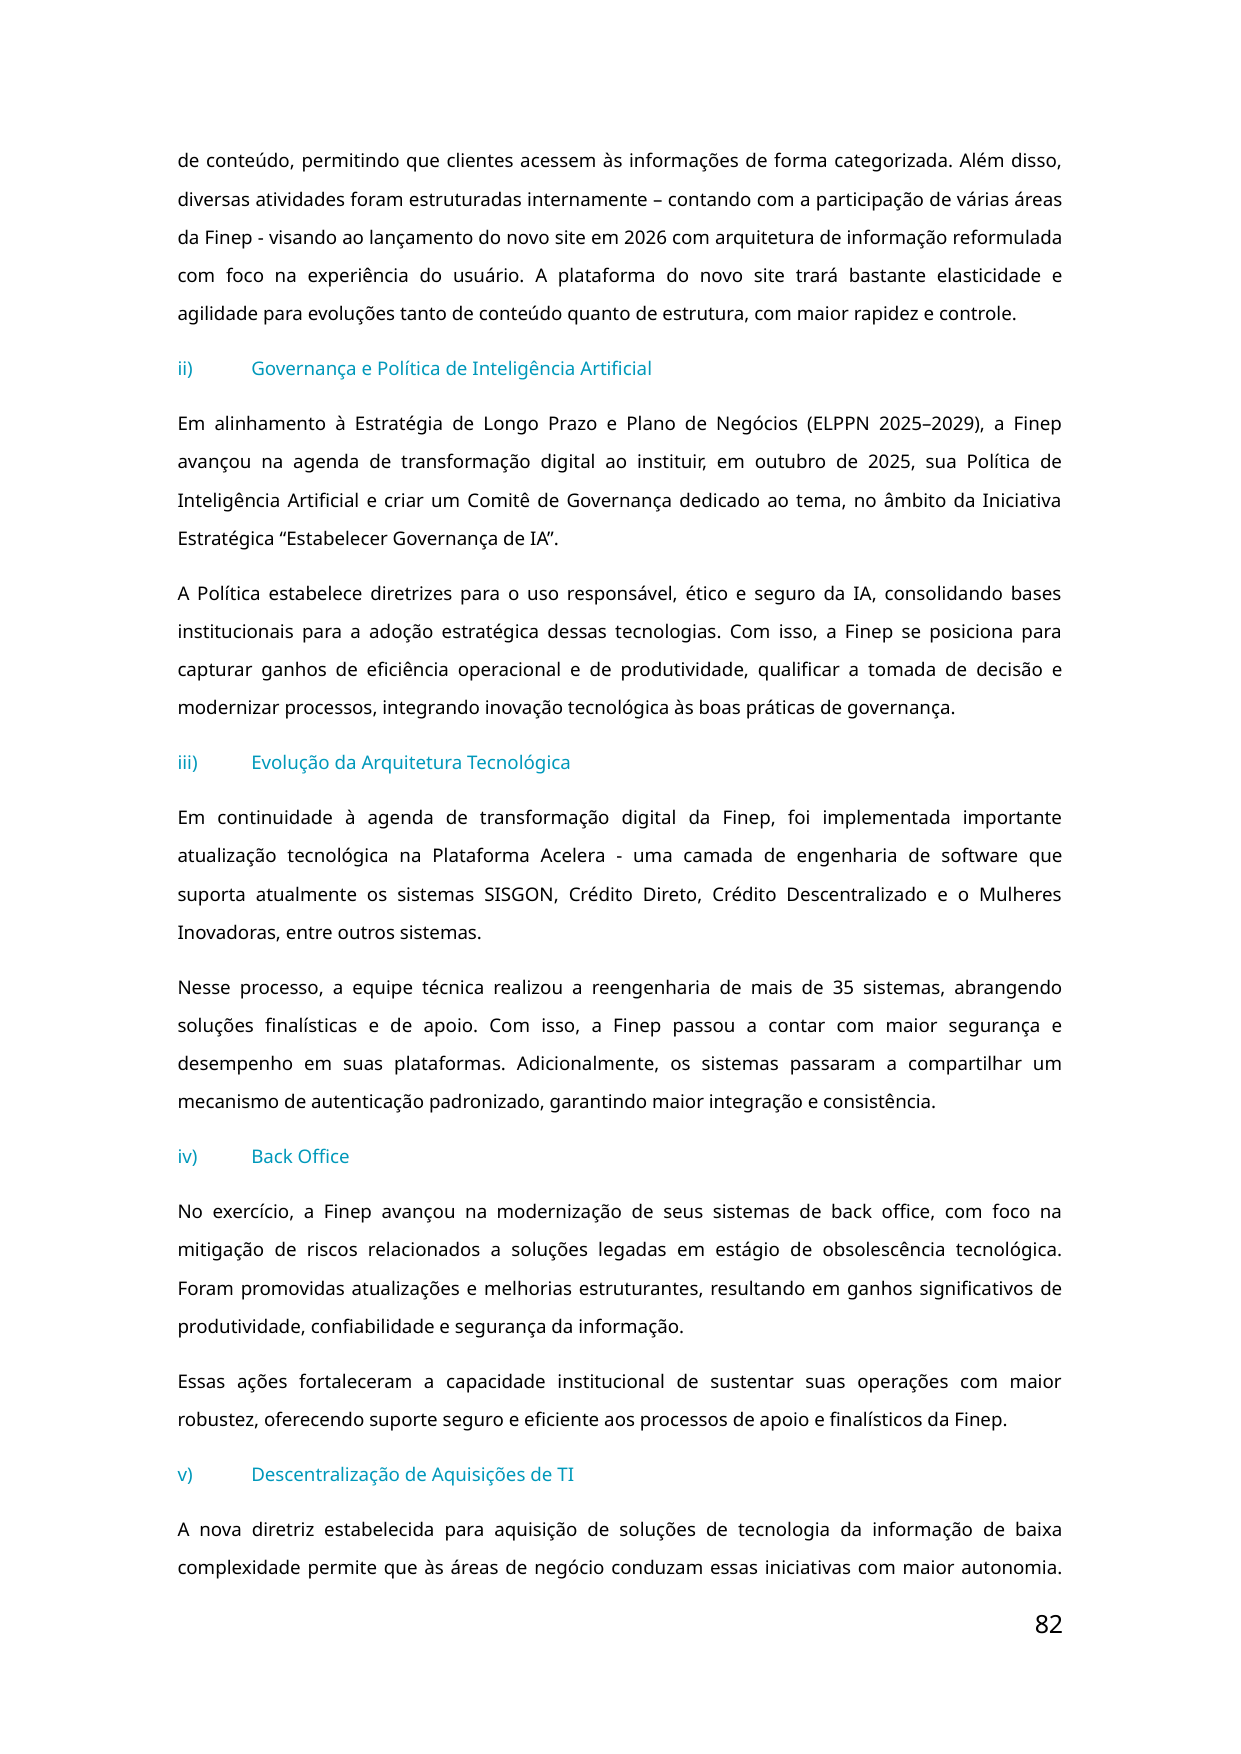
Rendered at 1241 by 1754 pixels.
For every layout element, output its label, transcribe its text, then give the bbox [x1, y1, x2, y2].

text Em alinhamento à Estratégia de Longo Prazo e Plano de Negócios (ELPPN 2025–2029), a Finep avançou na agenda de transformação digital ao instituir, em outubro de 2025, sua Política de Inteligência Artificial e criar um Comitê de Governança dedicado ao tema, no âmbito da Iniciativa Estratégica “Estabelecer Governança de IA”. [177, 410, 1063, 551]
text ii) Governança e Política de Inteligência Artificial [177, 356, 1063, 381]
text iv) Back Office [177, 1144, 1063, 1169]
text v) Descentralização de Aquisições de TI [177, 1461, 1063, 1487]
text iii) Evolução da Arquitetura Tecnológica [177, 749, 1063, 775]
text A Política estabelece diretrizes para o uso responsável, ético e seguro da IA, consolidando bases institucionais para a adoção estratégica dessas tecnologias. Com isso, a Finep se posiciona para capturar ganhos de eficiência operacional e de produtividade, qualificar a tomada de decisão e modernizar processos, integrando inovação tecnológica às boas práticas de governança. [177, 580, 1063, 720]
text Nesse processo, a equipe técnica realizou a reengenharia de mais de 35 sistemas, abrangendo soluções finalísticas e de apoio. Com isso, a Finep passou a contar com maior segurança e desempenho em suas plataformas. Adicionalmente, os sistemas passaram a compartilhar um mecanismo de autenticação padronizado, garantindo maior integração e consistência. [177, 974, 1063, 1114]
text de conteúdo, permitindo que clientes acessem às informações de forma categorizada. Além disso, diversas atividades foram estruturadas internamente – contando com a participação de várias áreas da Finep - visando ao lançamento do novo site em 2026 com arquitetura de informação reformulada com foco na experiência do usuário. A plataforma do novo site trará bastante elasticidade e agilidade para evoluções tanto de conteúdo quanto de estrutura, com maior rapidez e controle. [177, 148, 1063, 326]
text A nova diretriz estabelecida para aquisição de soluções de tecnologia da informação de baixa complexidade permite que às áreas de negócio conduzam essas iniciativas com maior autonomia. [177, 1516, 1063, 1580]
text Em continuidade à agenda de transformação digital da Finep, foi implementada importante atualização tecnológica na Plataforma Acelera - uma camada de engenharia de software que suporta atualmente os sistemas SISGON, Crédito Direto, Crédito Descentralizado e o Mulheres Inovadoras, entre outros sistemas. [177, 804, 1063, 945]
text No exercício, a Finep avançou na modernização de seus sistemas de back office, com foco na mitigação de riscos relacionados a soluções legadas em estágio de obsolescência tecnológica. Foram promovidas atualizações e melhorias estruturantes, resultando em ganhos significativos de produtividade, confiabilidade e segurança da informação. [177, 1198, 1063, 1339]
text Essas ações fortaleceram a capacidade institucional de sustentar suas operações com maior robustez, oferecendo suporte seguro e eficiente aos processos de apoio e finalísticos da Finep. [177, 1368, 1063, 1432]
